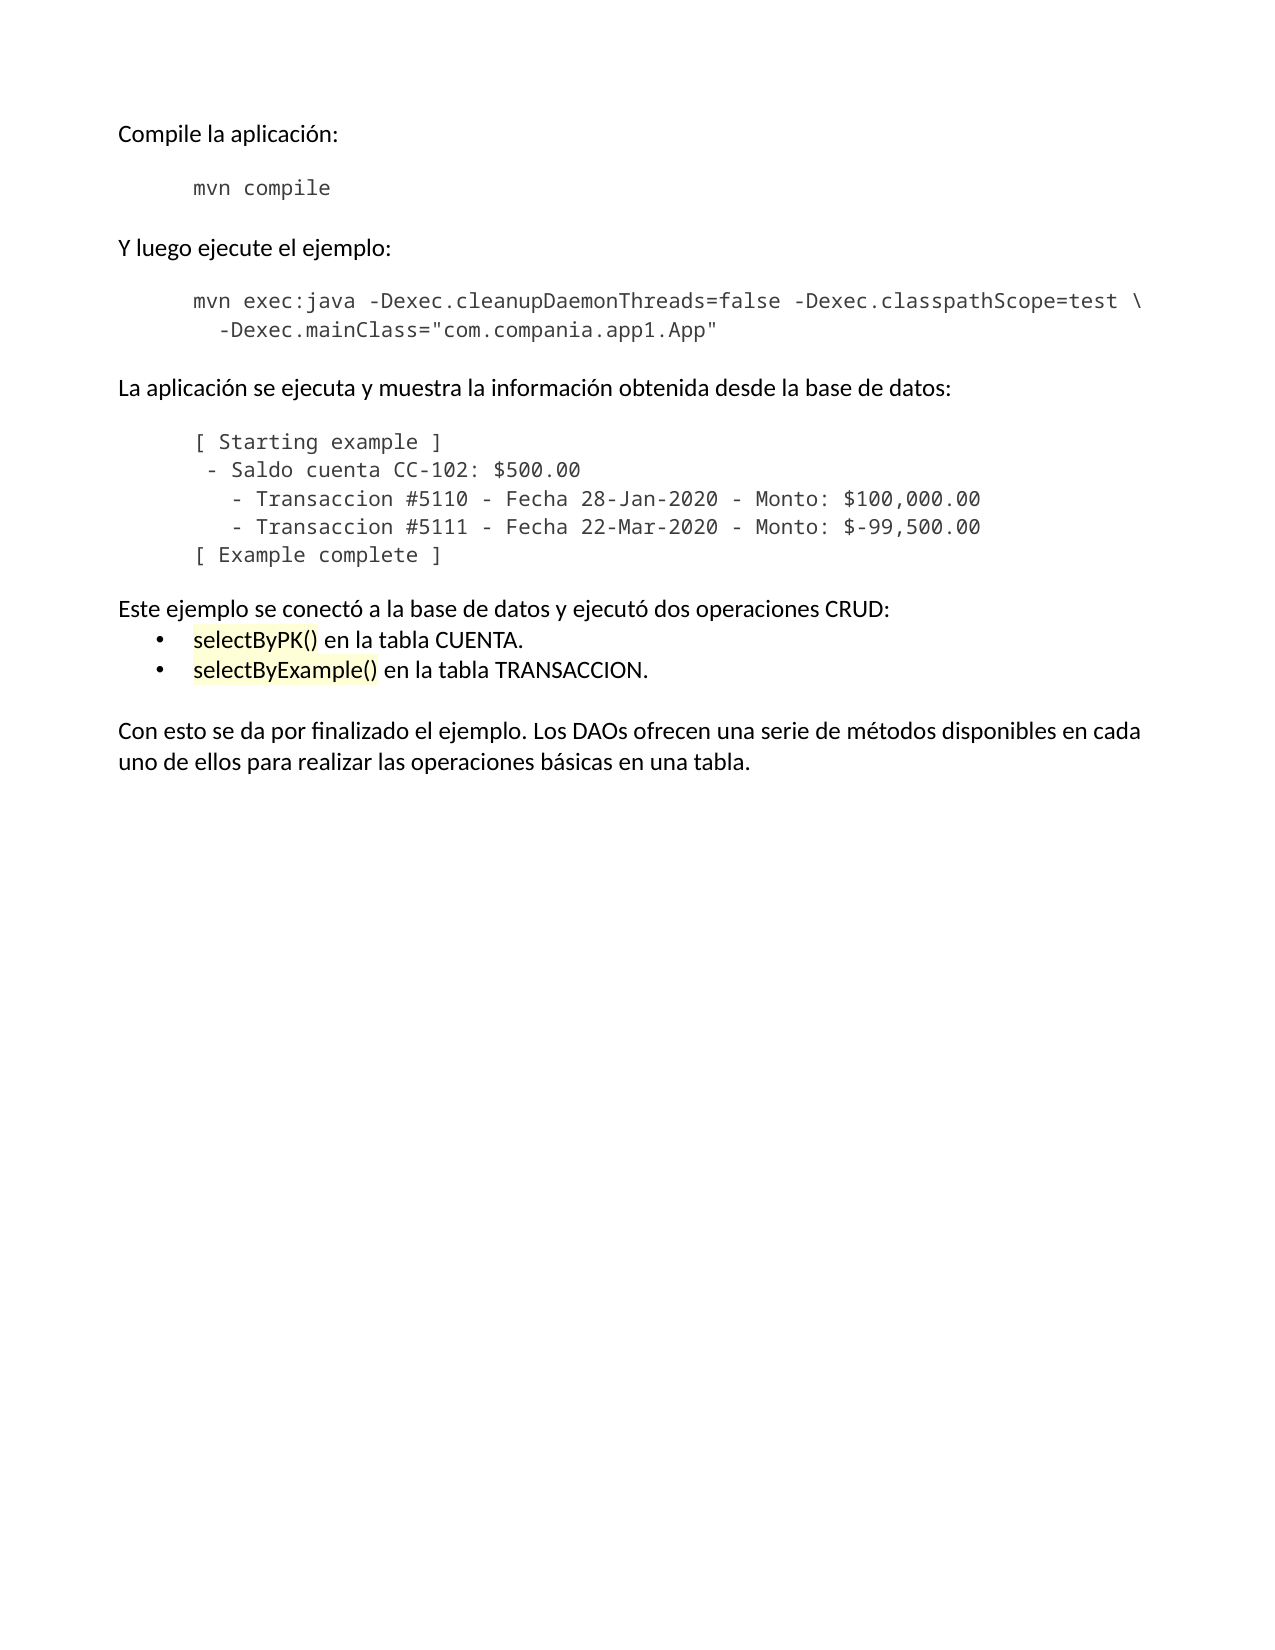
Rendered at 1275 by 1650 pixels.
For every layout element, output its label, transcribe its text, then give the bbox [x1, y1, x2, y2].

text [ Starting example ] [193, 427, 1157, 455]
text mvn exec:java -Dexec.cleanupDaemonThreads=false -Dexec.classpathScope=test \ [193, 287, 1157, 315]
text [ Example complete ] [193, 541, 1157, 569]
text Este ejemplo se conectó a la base de datos y ejecutó dos operaciones CRUD: [118, 593, 1157, 624]
list selectByExample() en la tabla TRANSACCION. [156, 654, 1157, 685]
text -Dexec.mainClass="com.compania.app1.App" [193, 315, 1157, 343]
text mvn compile [193, 173, 1157, 201]
text Y luego ejecute el ejemplo: [118, 232, 1157, 262]
list selectByPK() en la tabla CUENTA. [156, 624, 1157, 654]
text - Transaccion #5110 - Fecha 28-Jan-2020 - Monto: $100,000.00 [193, 484, 1157, 512]
text Compile la aplicación: [118, 118, 1157, 149]
text - Saldo cuenta CC-102: $500.00 [193, 455, 1157, 484]
text La aplicación se ejecuta y muestra la información obtenida desde la base de datos: [118, 372, 1157, 402]
text Con esto se da por finalizado el ejemplo. Los DAOs ofrecen una serie de métodos disponibles en cada uno de ellos para realizar las operaciones básicas en una tabla. [118, 715, 1157, 776]
text - Transaccion #5111 - Fecha 22-Mar-2020 - Monto: $-99,500.00 [193, 512, 1157, 541]
